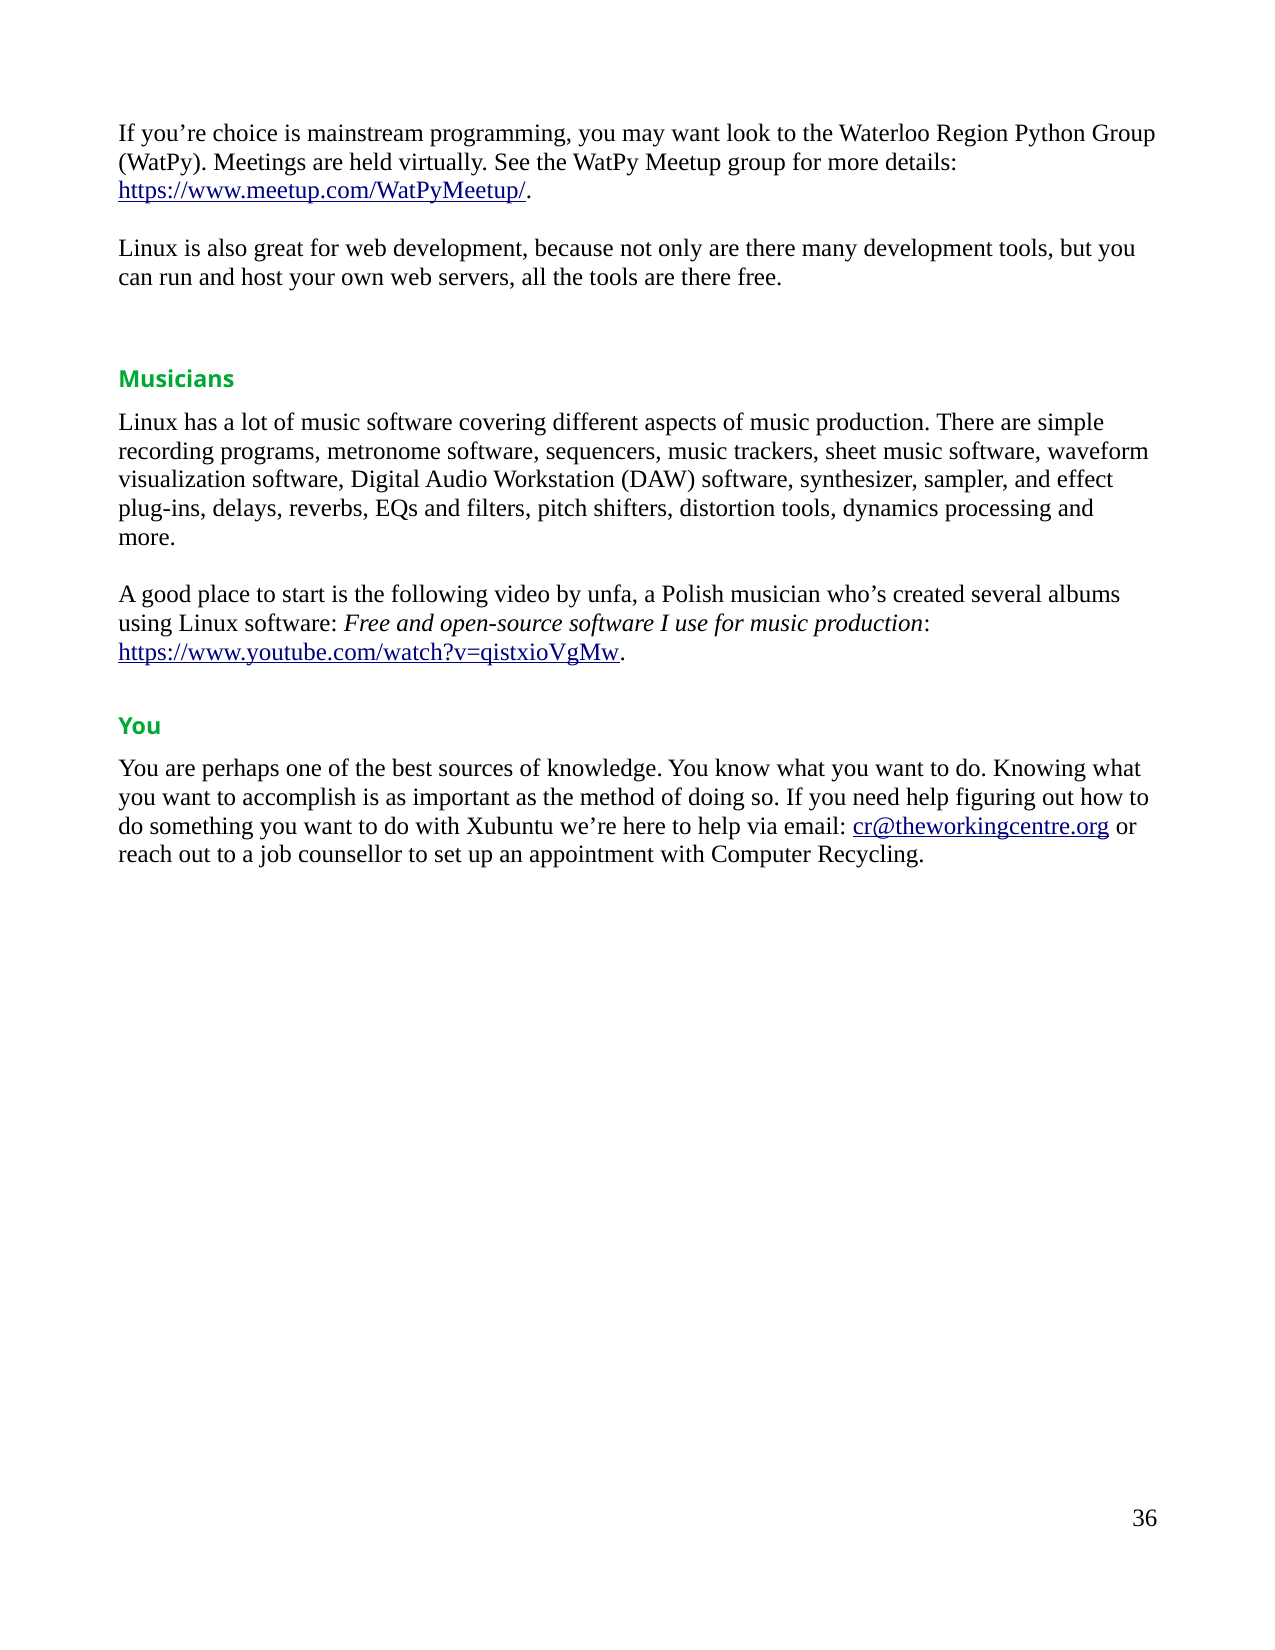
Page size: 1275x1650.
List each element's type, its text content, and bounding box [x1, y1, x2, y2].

text A good place to start is the following video by unfa, a Polish musician who’s created several albums using Linux software: Free and open-source software I use for music production: https://www.youtube.com/watch?v=qistxioVgMw. [118, 579, 1157, 666]
text Linux is also great for web development, because not only are there many development tools, but you can run and host your own web servers, all the tools are there free. [118, 233, 1157, 291]
text Linux has a lot of music software covering different aspects of music production. There are simple recording programs, metronome software, sequencers, music trackers, sheet music software, waveform visualization software, Digital Audio Workstation (DAW) software, synthesizer, sampler, and effect plug-ins, delays, reverbs, EQs and filters, pitch shifters, distortion tools, dynamics processing and more. [118, 407, 1157, 551]
text You are perhaps one of the best sources of knowledge. You know what you want to do. Knowing what you want to accomplish is as important as the method of doing so. If you need help figuring out how to do something you want to do with Xubuntu we’re here to help via email: cr@theworkingcentre.org or reach out to a job counsellor to set up an appointment with Computer Recycling. [118, 753, 1157, 868]
subtitle You [118, 709, 1157, 741]
text If you’re choice is mainstream programming, you may want look to the Waterloo Region Python Group (WatPy). Meetings are held virtually. See the WatPy Meetup group for more details: https://www.meetup.com/WatPyMeetup/. [118, 118, 1157, 204]
subtitle Musicians [118, 363, 1157, 394]
